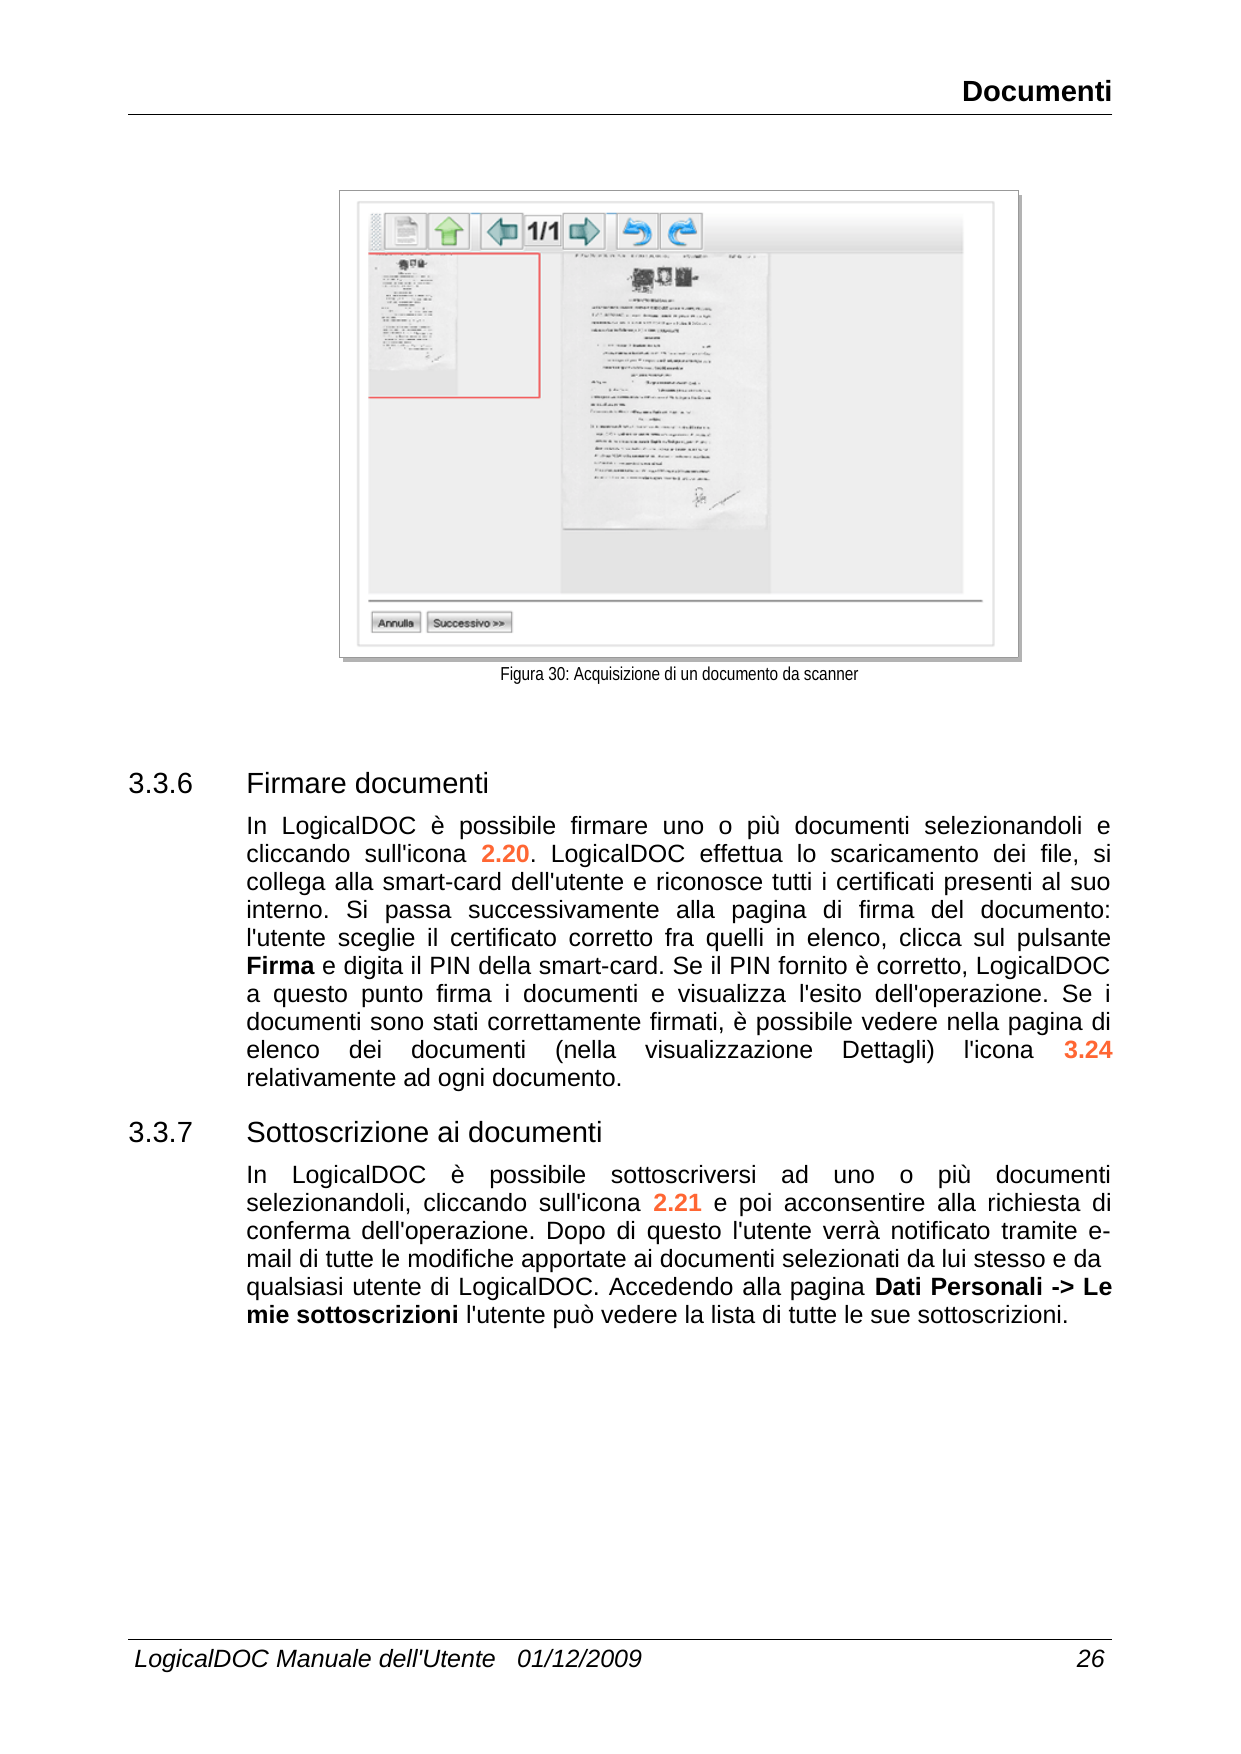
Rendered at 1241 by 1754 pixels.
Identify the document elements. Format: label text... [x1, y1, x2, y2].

text qualsiasi utente di LogicalDOC. Accedendo alla pagina Dati Personali -> Le mie sottoscrizioni l'utente può vedere la lista di tutte le sue sottoscrizioni. [246, 1273, 1112, 1329]
text Figura 30: Acquisizione di un documento da scanner [338, 657, 1020, 685]
subtitle Sottoscrizione ai documenti [128, 1116, 1112, 1149]
text In LogicalDOC è possibile sottoscriversi ad uno o più documenti selezionandoli, cliccando sull'icona 2.21 e poi acconsentire alla richiesta di conferma dell'operazione. Dopo di questo l'utente verrà notificato tramite e-mail di tutte le modifiche apportate ai documenti selezionati da lui stesso e da [246, 1161, 1112, 1273]
subtitle Firmare documenti [128, 767, 1112, 800]
text In LogicalDOC è possibile firmare uno o più documenti selezionandoli e cliccando sull'icona 2.20. LogicalDOC effettua lo scaricamento dei file, si collega alla smart-card dell'utente e riconosce tutti i certificati presenti al suo interno. Si passa successivamente alla pagina di firma del documento: l'utente sceglie il certificato corretto fra quelli in elenco, clicca sul pulsante Firma e digita il PIN della smart-card. Se il PIN fornito è corretto, LogicalDOC a questo punto firma i documenti e visualizza l'esito dell'operazione. Se i documenti sono stati correttamente firmati, è possibile vedere nella pagina di elenco dei documenti (nella visualizzazione Dettagli) l'icona 3.24 relativamente ad ogni documento. [246, 812, 1112, 1091]
